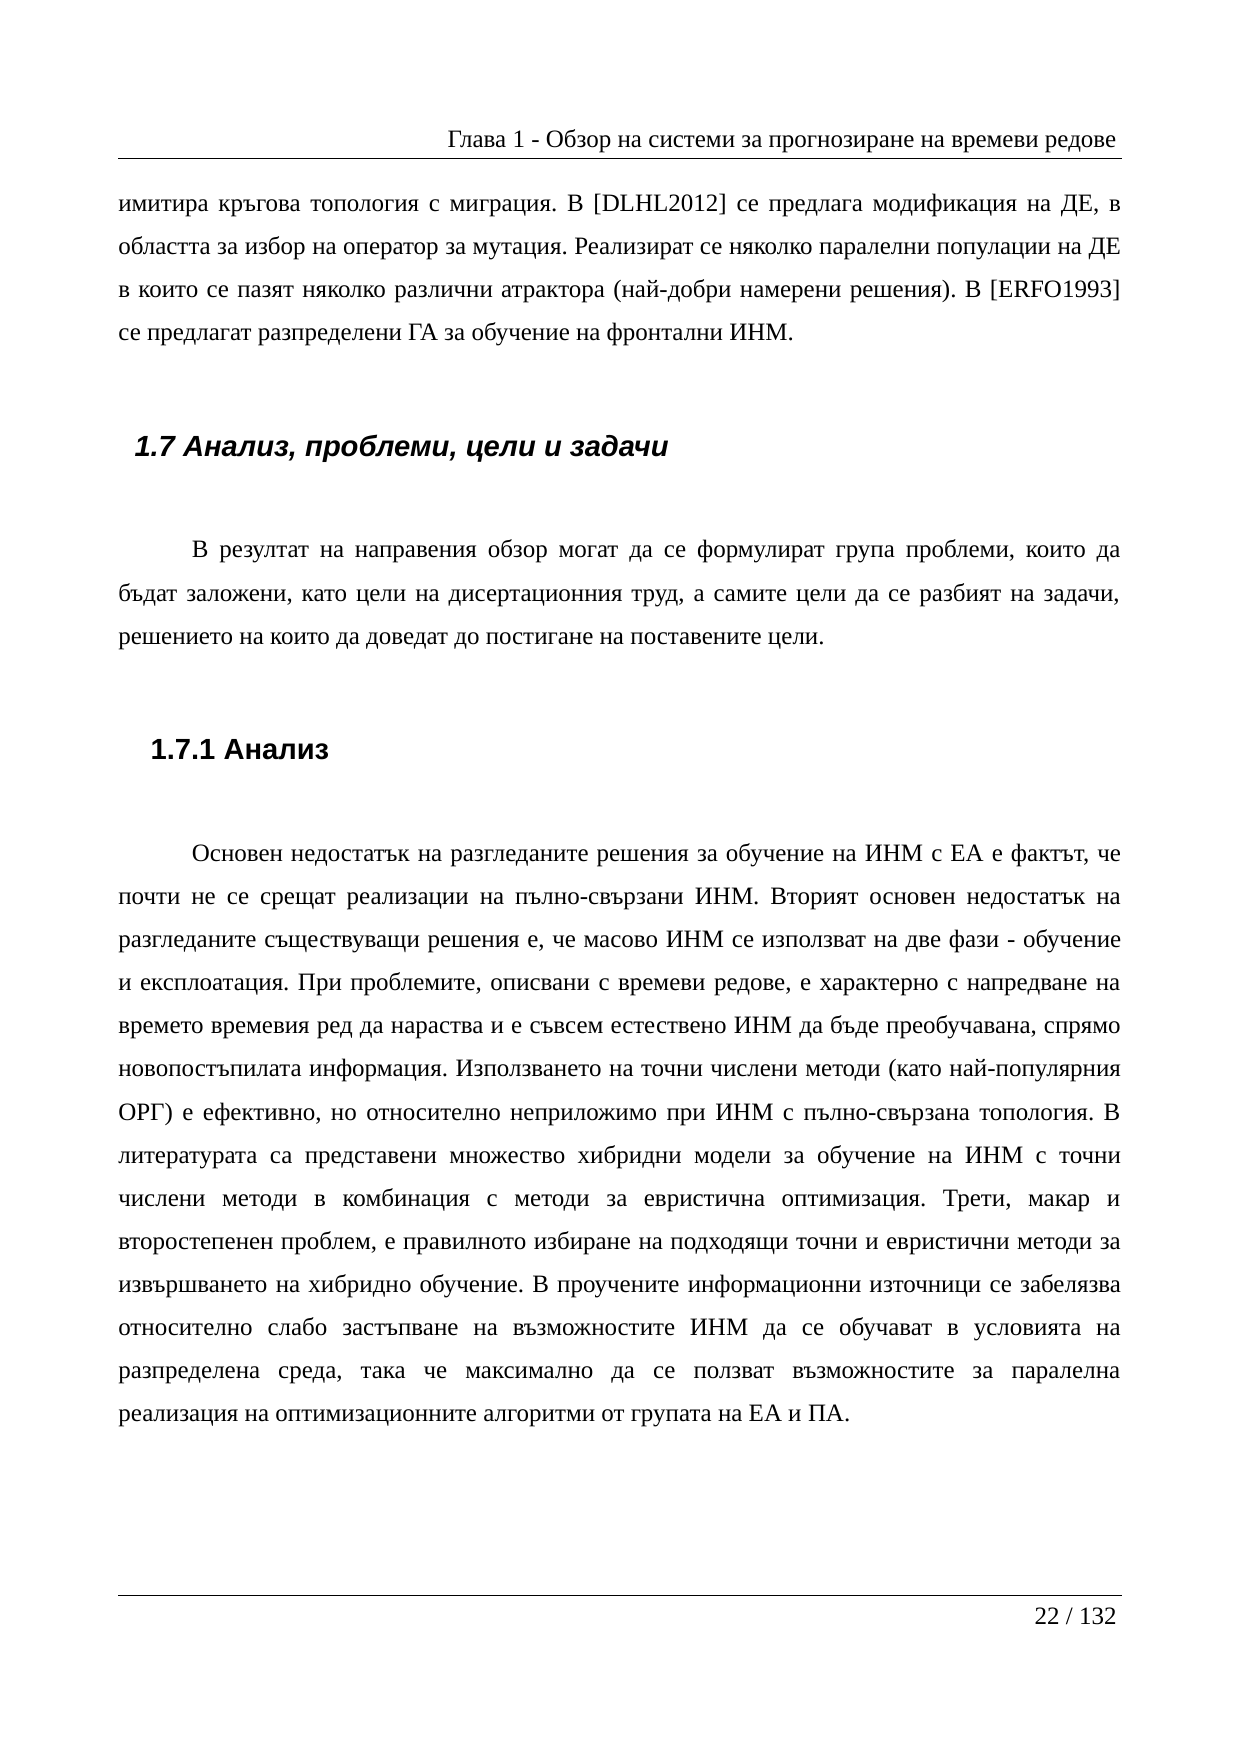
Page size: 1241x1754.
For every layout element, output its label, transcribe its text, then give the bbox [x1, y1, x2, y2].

text В резултат на направения обзор могат да се формулират група проблеми, които да бъдат заложени, като цели на дисертационния труд, а самите цели да се разбият на задачи, решението на които да доведат до постигане на поставените цели. [118, 534, 1122, 649]
text имитира кръгова топология с миграция. В [DLHL2012] се предлага модификация на ДЕ, в областта за избор на оператор за мутация. Реализират се няколко паралелни популации на ДЕ в които се пазят няколко различни атрактора (най-добри намерени решения). В [ERFO1993] се предлагат разпределени ГА за обучение на фронтални ИНМ. [118, 188, 1122, 346]
text Основен недостатък на разгледаните решения за обучение на ИНМ с ЕА е фактът, че почти не се срещат реализации на пълно-свързани ИНМ. Вторият основен недостатък на разгледаните съществуващи решения е, че масово ИНМ се използват на две фази - обучение и експлоатация. При проблемите, описвани с времеви редове, е характерно с напредване на времето времевия ред да нараства и е съвсем естествено ИНМ да бъде преобучавана, спрямо новопостъпилата информация. Използването на точни числени методи (като най-популярния ОРГ) е ефективно, но относително неприложимо при ИНМ с пълно-свързана топология. В литературата са представени множество хибридни модели за обучение на ИНМ с точни числени методи в комбинация с методи за евристична оптимизация. Трети, макар и второстепенен проблем, е правилното избиране на подходящи точни и евристични методи за извършването на хибридно обучение. В проучените информационни източници се забелязва относително слабо застъпване на възможностите ИНМ да се обучават в условията на разпределена среда, така че максимално да се ползват възможностите за паралелна реализация на оптимизационните алгоритми от групата на ЕА и ПА. [118, 838, 1122, 1427]
subtitle 1.7.1 Анализ [118, 732, 1122, 766]
subtitle 1.7 Анализ, проблеми, цели и задачи [118, 428, 1122, 462]
